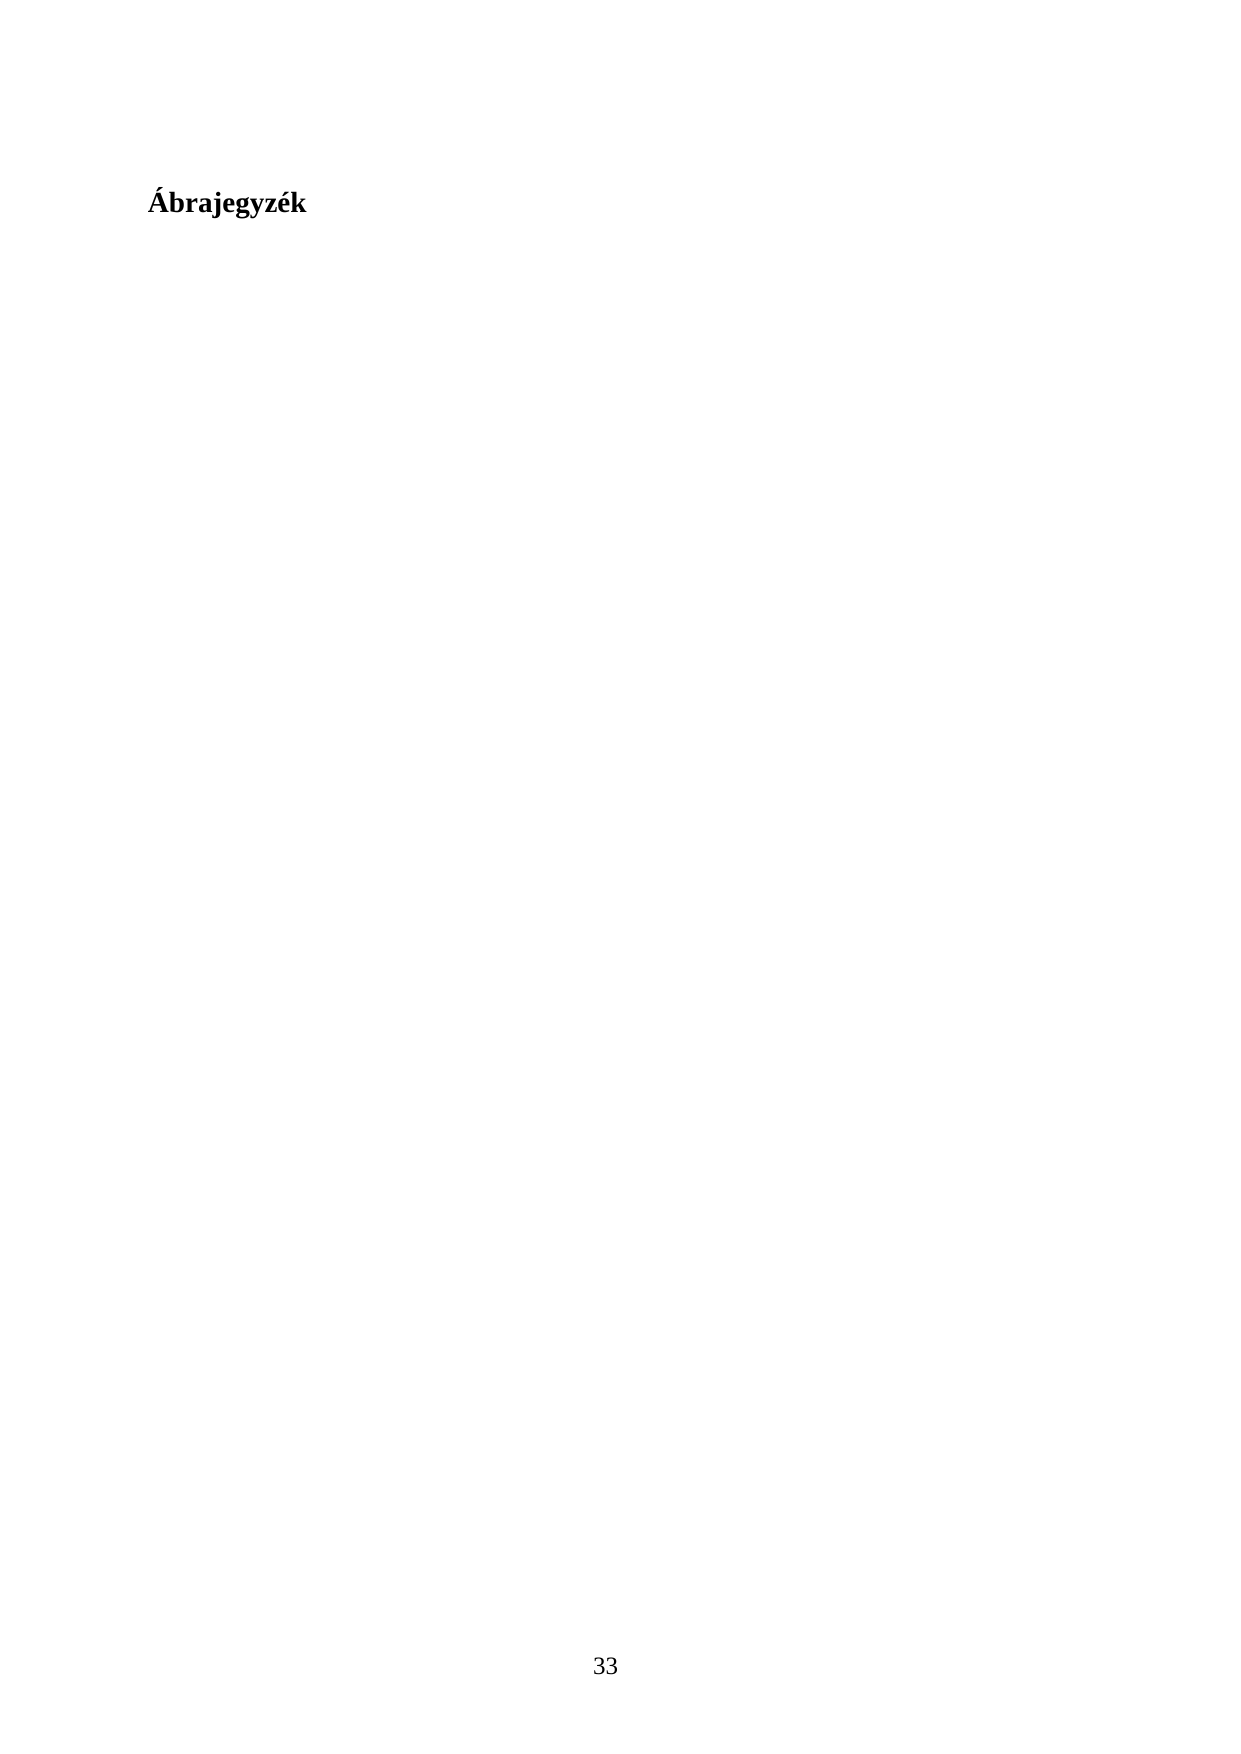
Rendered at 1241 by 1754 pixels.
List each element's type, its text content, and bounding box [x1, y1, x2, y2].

subtitle Ábrajegyzék [148, 185, 1092, 219]
